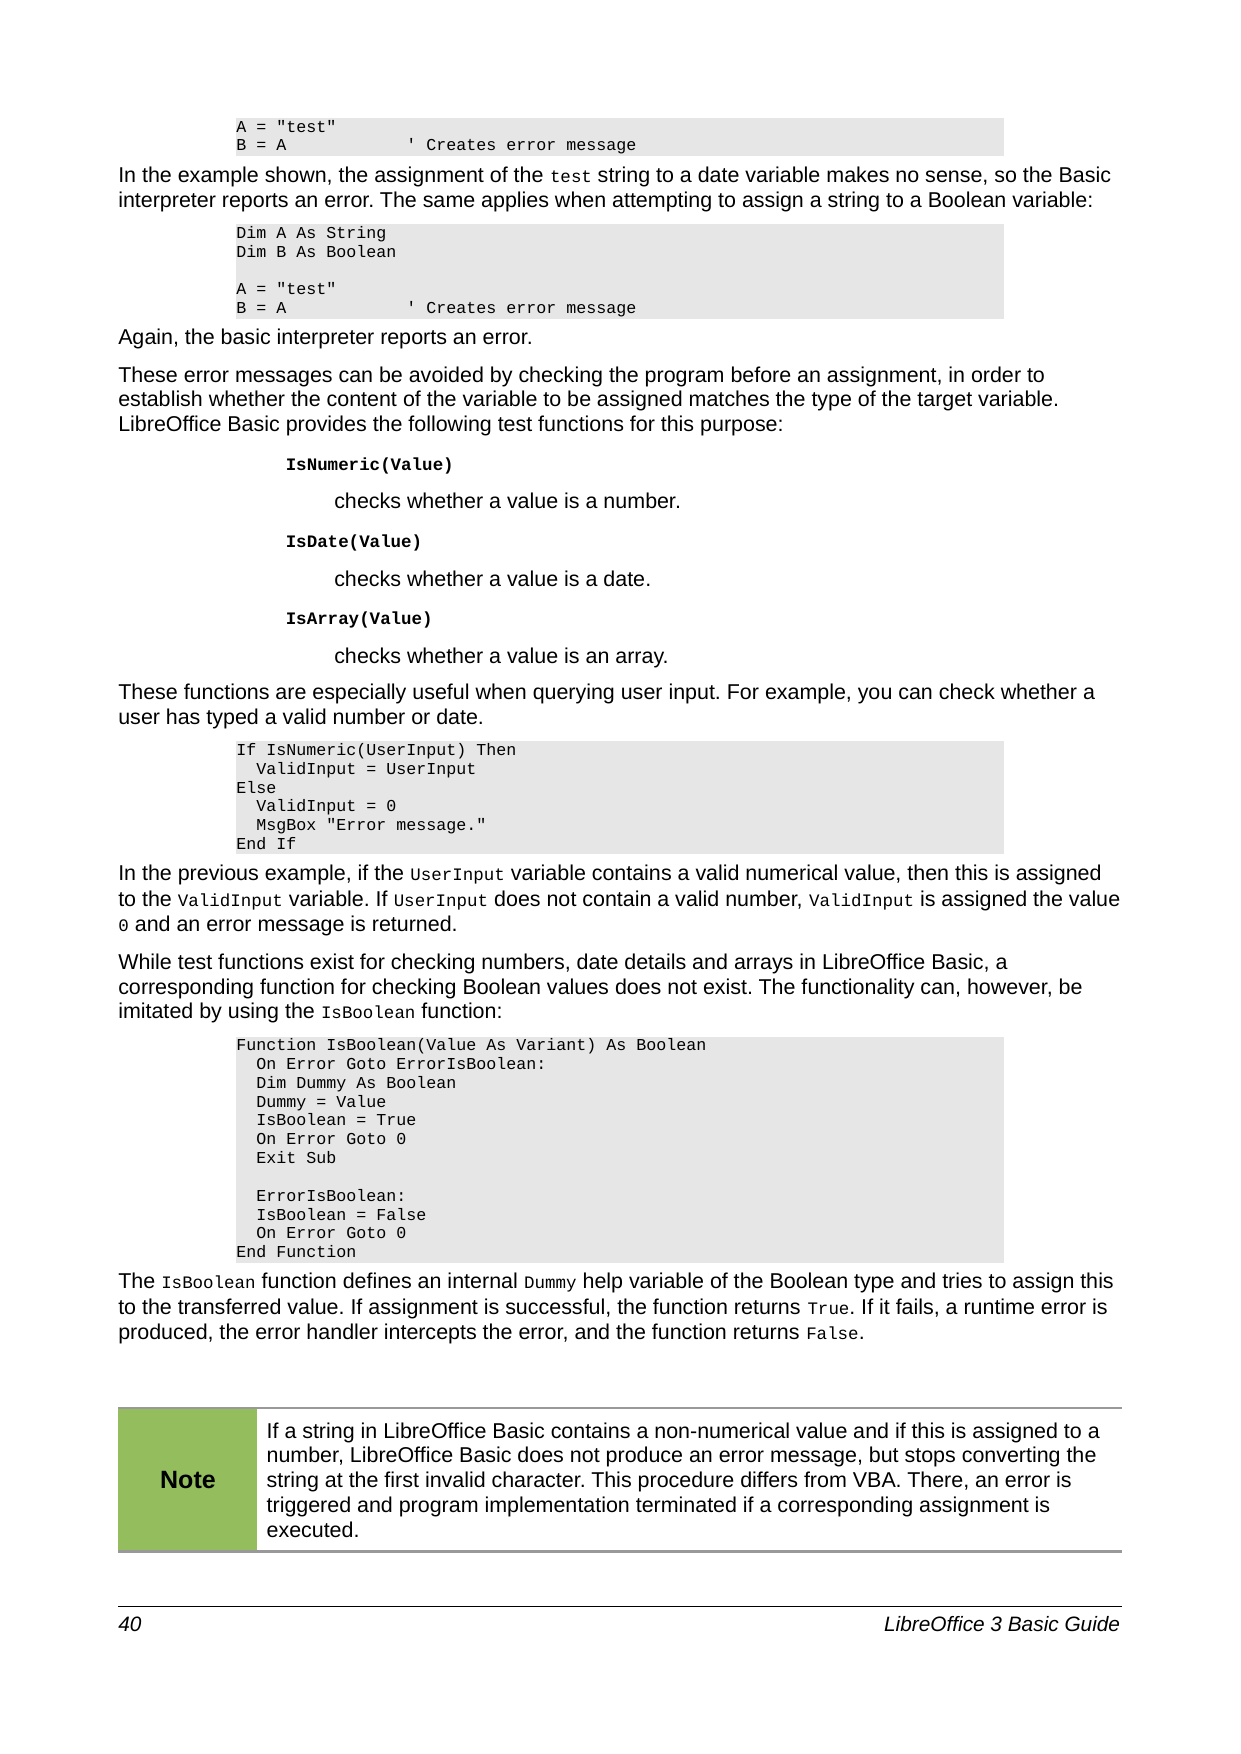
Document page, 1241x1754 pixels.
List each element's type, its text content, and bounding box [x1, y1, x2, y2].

table_header If a string in LibreOffice Basic contains a non-numerical value and if this is assigned to a number, LibreOffice Basic does not produce an error message, but stops converting the string at the first invalid character. This procedure differs from VBA. There, an error is triggered and program implementation terminated if a corresponding assignment is executed. [258, 1409, 1122, 1550]
list checks whether a value is a number. [328, 489, 1122, 513]
text A = "test" B = A ' Creates error message [236, 118, 1004, 156]
list checks whether a value is a date. [328, 566, 1122, 591]
text If IsNumeric(UserInput) Then ValidInput = UserInput Else ValidInput = 0 MsgBox "Error message." End If [236, 741, 1004, 854]
text Function IsBoolean(Value As Variant) As Boolean On Error Goto ErrorIsBoolean: Dim Dummy As Boolean Dummy = Value IsBoolean = True On Error Goto 0 Exit Sub ErrorIsBoolean: IsBoolean = False On Error Goto 0 End Function [236, 1037, 1004, 1263]
text In the previous example, if the UserInput variable contains a valid numerical value, then this is assigned to the ValidInput variable. If UserInput does not contain a valid number, ValidInput is assigned the value 0 and an error message is returned. [118, 861, 1122, 937]
text These functions are especially useful when querying user input. For example, you can check whether a user has typed a valid number or date. [118, 679, 1122, 729]
text These error messages can be avoided by checking the program before an assignment, in order to establish whether the content of the variable to be assigned matches the type of the target variable. LibreOffice Basic provides the following test functions for this purpose: [118, 362, 1122, 436]
list IsNumeric(Value) [280, 448, 1122, 477]
text Dim A As String Dim B As Boolean A = "test" B = A ' Creates error message [236, 224, 1004, 319]
text While test functions exist for checking numbers, date details and arrays in LibreOffice Basic, a corresponding function for checking Boolean values does not exist. The functionality can, however, be imitated by using the IsBoolean function: [118, 949, 1122, 1024]
text The IsBoolean function defines an internal Dummy help variable of the Boolean type and tries to assign this to the transferred value. If assignment is successful, the function returns True. If it fails, a runtime error is produced, the error handler intercepts the error, and the function returns False. [118, 1269, 1122, 1345]
table_header Note [118, 1409, 257, 1550]
text Again, the basic interpreter reports an error. [118, 324, 1122, 349]
text In the example shown, the assignment of the test string to a date variable makes no sense, so the Basic interpreter reports an error. The same applies when attempting to assign a string to a Boolean variable: [118, 162, 1122, 212]
list checks whether a value is an array. [328, 643, 1122, 668]
list IsDate(Value) [280, 525, 1122, 554]
list IsArray(Value) [280, 602, 1122, 631]
